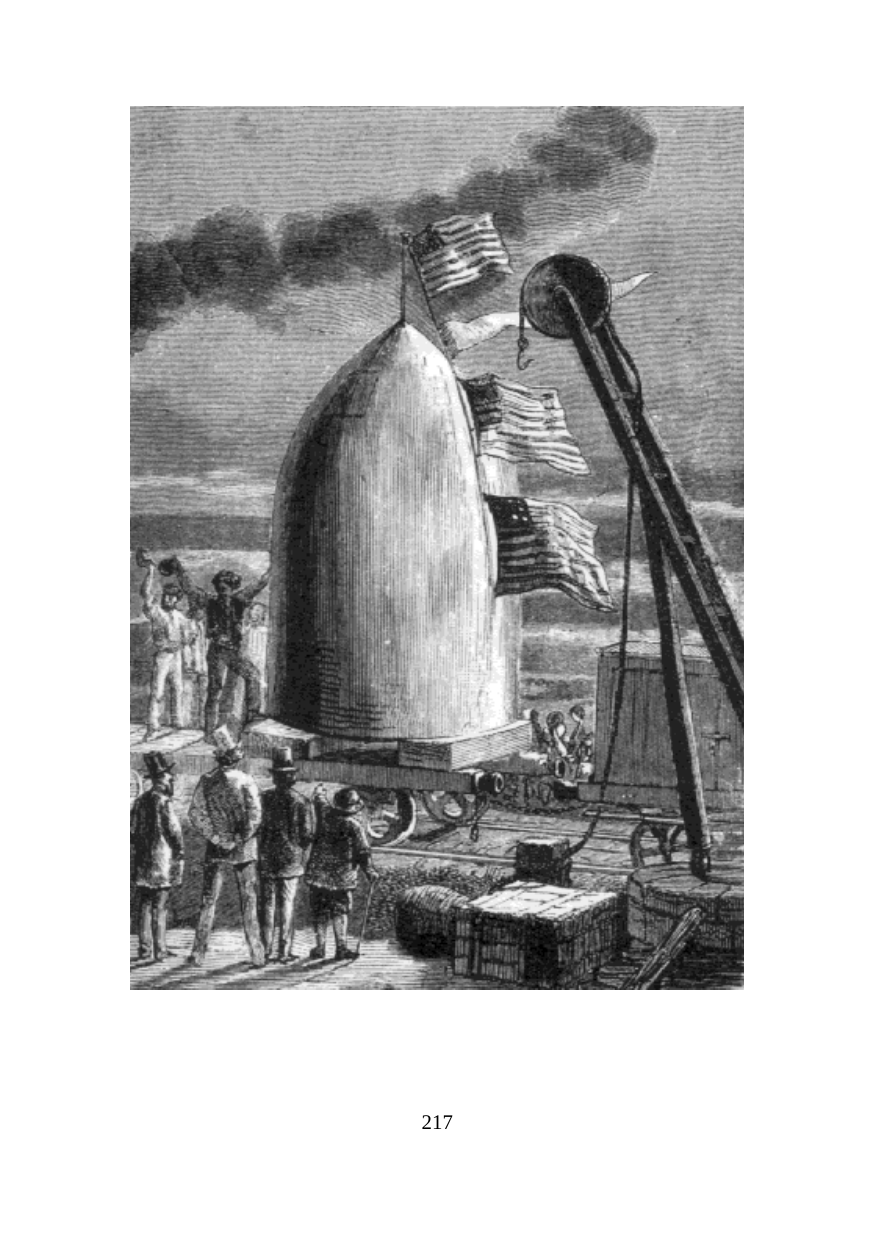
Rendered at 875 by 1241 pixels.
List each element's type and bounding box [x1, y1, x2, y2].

picture [130, 106, 744, 990]
